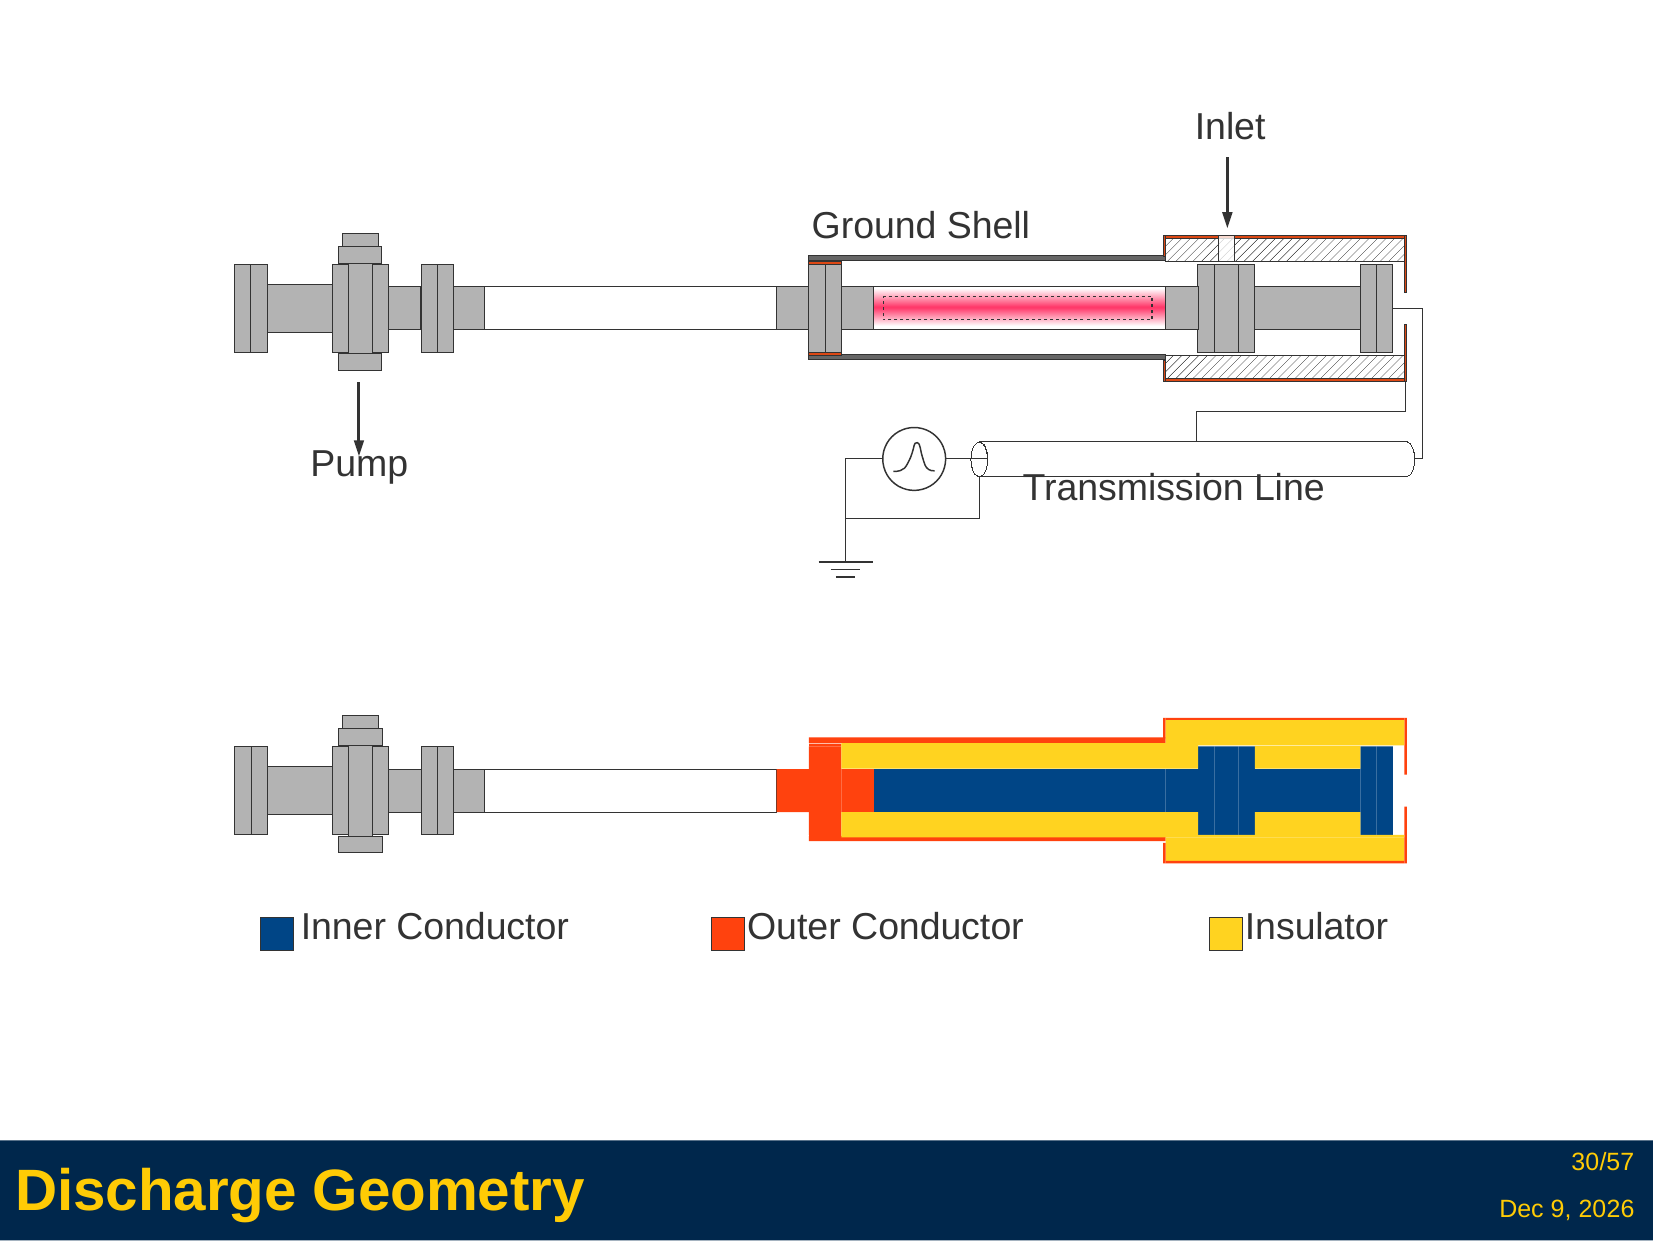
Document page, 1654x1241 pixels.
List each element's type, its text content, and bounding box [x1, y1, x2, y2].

text_box [234, 233, 485, 371]
text_box [979, 441, 1415, 477]
text_box Pump [295, 434, 456, 519]
text_box Insulator [1230, 898, 1444, 982]
text_box [1209, 917, 1243, 951]
text_box [234, 715, 485, 853]
text_box [776, 717, 1407, 864]
text_box [260, 917, 294, 951]
text_box Transmission Line [1007, 458, 1383, 543]
text_box [711, 917, 745, 951]
text_box Ground Shell [796, 197, 1080, 281]
text_box [1080, 235, 1407, 293]
text_box [882, 427, 946, 491]
title Discharge Geometry [14, 1140, 1380, 1241]
text_box Inlet [1180, 98, 1311, 182]
text_box Outer Conductor [732, 898, 1087, 982]
text_box Inner Conductor [286, 898, 629, 982]
text_box [776, 264, 1407, 382]
